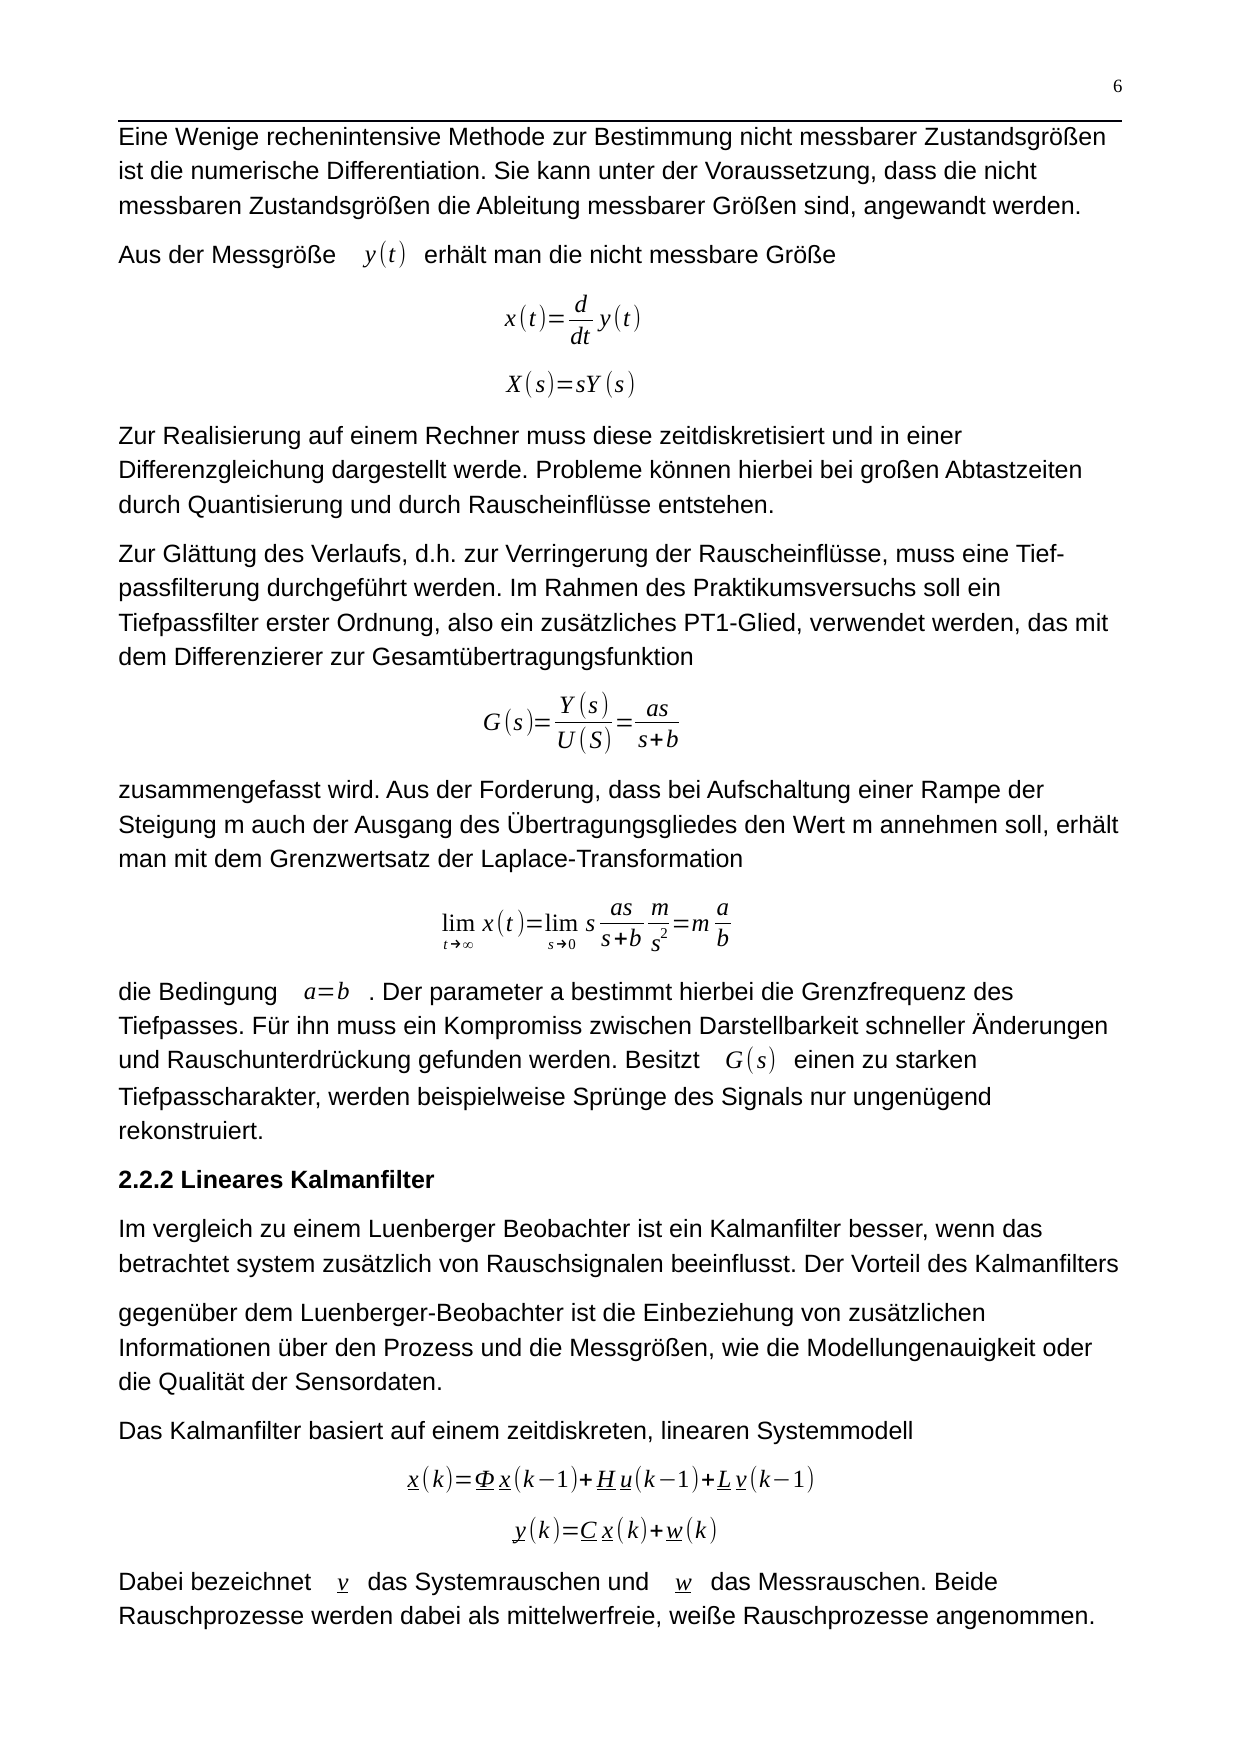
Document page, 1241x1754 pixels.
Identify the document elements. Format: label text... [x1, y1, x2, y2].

text gegenüber dem Luenberger-Beobachter ist die Einbeziehung von zusätzlichen Informationen über den Prozess und die Messgrößen, wie die Modellungenauigkeit oder die Qualität der Sensordaten. [118, 1298, 1122, 1396]
text zusammengefasst wird. Aus der Forderung, dass bei Aufschaltung einer Rampe der Steigung m auch der Ausgang des Übertragungsgliedes den Wert m annehmen soll, erhält man mit dem Grenzwertsatz der Laplace-Transformation [118, 775, 1122, 873]
text Aus der Messgröße erhält man die nicht messbare Größe [118, 240, 1122, 270]
text Zur Realisierung auf einem Rechner muss diese zeitdiskretisiert und in einer Differenzgleichung dargestellt werde. Probleme können hierbei bei großen Abtastzeiten durch Quantisierung und durch Rauscheinflüsse entstehen. [118, 421, 1122, 519]
text Zur Glättung des Verlaufs, d.h. zur Verringerung der Rauscheinflüsse, muss eine Tief-passfilterung durchgeführt werden. Im Rahmen des Praktikumsversuchs soll ein Tiefpassfilter erster Ordnung, also ein zusätzliches PT1-Glied, verwendet werden, das mit dem Differenzierer zur Gesamtübertragungsfunktion [118, 539, 1122, 671]
text Dabei bezeichnet das Systemrauschen und das Messrauschen. Beide Rauschprozesse werden dabei als mittelwerfreie, weiße Rauschprozesse angenommen. [118, 1567, 1122, 1630]
text Das Kalmanfilter basiert auf einem zeitdiskreten, linearen Systemmodell [118, 1416, 1122, 1445]
text die Bedingung . Der parameter a bestimmt hierbei die Grenzfrequenz des Tiefpasses. Für ihn muss ein Kompromiss zwischen Darstellbarkeit schneller Änderungen und Rauschunterdrückung gefunden werden. Besitzt einen zu starken Tiefpasscharakter, werden beispielweise Sprünge des Signals nur ungenügend rekonstruiert. [118, 976, 1122, 1145]
text 2.2.2 Lineares Kalmanfilter [118, 1165, 1122, 1194]
text Eine Wenige rechenintensive Methode zur Bestimmung nicht messbarer Zustandsgrößen ist die numerische Differentiation. Sie kann unter der Voraussetzung, dass die nicht messbaren Zustandsgrößen die Ableitung messbarer Größen sind, angewandt werden. [118, 122, 1122, 219]
text Im vergleich zu einem Luenberger Beobachter ist ein Kalmanfilter besser, wenn das betrachtet system zusätzlich von Rauschsignalen beeinflusst. Der Vorteil des Kalmanfilters [118, 1214, 1122, 1278]
